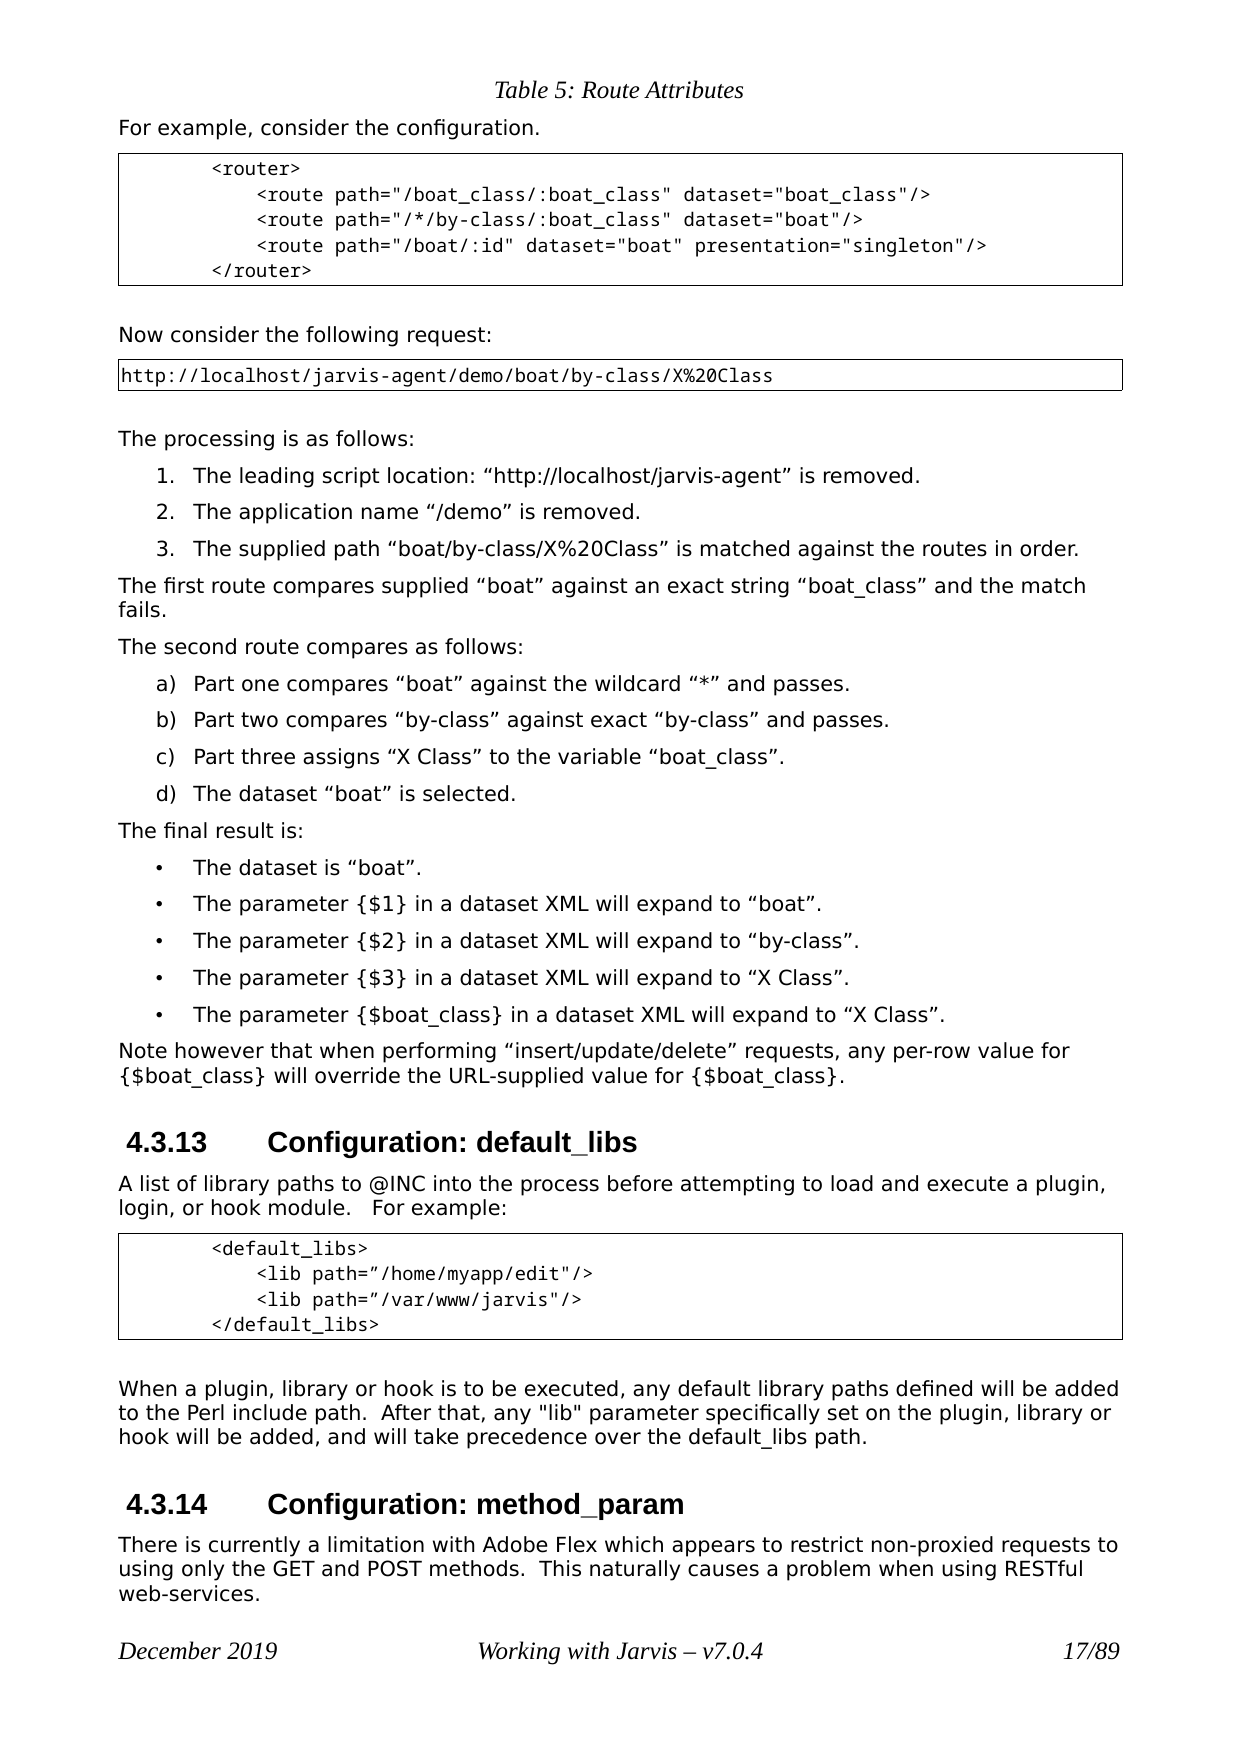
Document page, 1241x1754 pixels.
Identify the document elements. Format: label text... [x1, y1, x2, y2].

list The parameter {$3} in a dataset XML will expand to “X Class”. [156, 966, 1122, 990]
text The first route compares supplied “boat” against an exact string “boat_class” and the match fails. [118, 574, 1122, 622]
list The parameter {$1} in a dataset XML will expand to “boat”. [156, 892, 1122, 917]
text <lib path=”/var/www/jarvis"/> [119, 1284, 1122, 1309]
list The leading script location: “http://localhost/jarvis-agent” is removed. [156, 464, 1122, 488]
text Now consider the following request: [118, 323, 1122, 347]
list The dataset is “boat”. [156, 856, 1122, 880]
text The processing is as follows: [118, 427, 1122, 451]
text </default_libs> [119, 1309, 1122, 1339]
list The dataset “boat” is selected. [156, 782, 1122, 806]
text The final result is: [118, 819, 1122, 843]
text <lib path=”/home/myapp/edit"/> [119, 1258, 1122, 1284]
subtitle Configuration: method_param [118, 1487, 1122, 1521]
text For example, consider the configuration. [118, 116, 1122, 141]
text When a plugin, library or hook is to be executed, any default library paths defined will be added to the Perl include path. After that, any "lib" parameter specifically set on the plugin, library or hook will be added, and will take precedence over the default_libs path. [118, 1377, 1122, 1449]
text There is currently a limitation with Adobe Flex which appears to restrict non-proxied requests to using only the GET and POST methods. This naturally causes a problem when using RESTful web-services. [118, 1533, 1122, 1606]
text Table 5: Route Attributes [118, 75, 1122, 104]
list Part two compares “by-class” against exact “by-class” and passes. [156, 708, 1122, 733]
subtitle Configuration: default_libs [118, 1126, 1122, 1159]
text http://localhost/jarvis-agent/demo/boat/by-class/X%20Class [119, 360, 1122, 390]
text A list of library paths to @INC into the process before attempting to load and execute a plugin, login, or hook module. For example: [118, 1172, 1122, 1220]
text The second route compares as follows: [118, 635, 1122, 659]
list The parameter {$2} in a dataset XML will expand to “by-class”. [156, 929, 1122, 953]
list Part one compares “boat” against the wildcard “*” and passes. [156, 672, 1122, 696]
text <default_libs> [119, 1234, 1122, 1258]
text Note however that when performing “insert/update/delete” requests, any per-row value for {$boat_class} will override the URL-supplied value for {$boat_class}. [118, 1039, 1122, 1088]
list The application name “/demo” is removed. [156, 500, 1122, 525]
list The supplied path “boat/by-class/X%20Class” is matched against the routes in order. [156, 537, 1122, 561]
list The parameter {$boat_class} in a dataset XML will expand to “X Class”. [156, 1003, 1122, 1027]
list Part three assigns “X Class” to the variable “boat_class”. [156, 745, 1122, 769]
text <router> <route path="/boat_class/:boat_class" dataset="boat_class"/> <route path="/*/by-class/:boat_class" dataset="boat"/> <route path="/boat/:id" dataset="boat" presentation="singleton"/> </router> [119, 154, 1122, 285]
